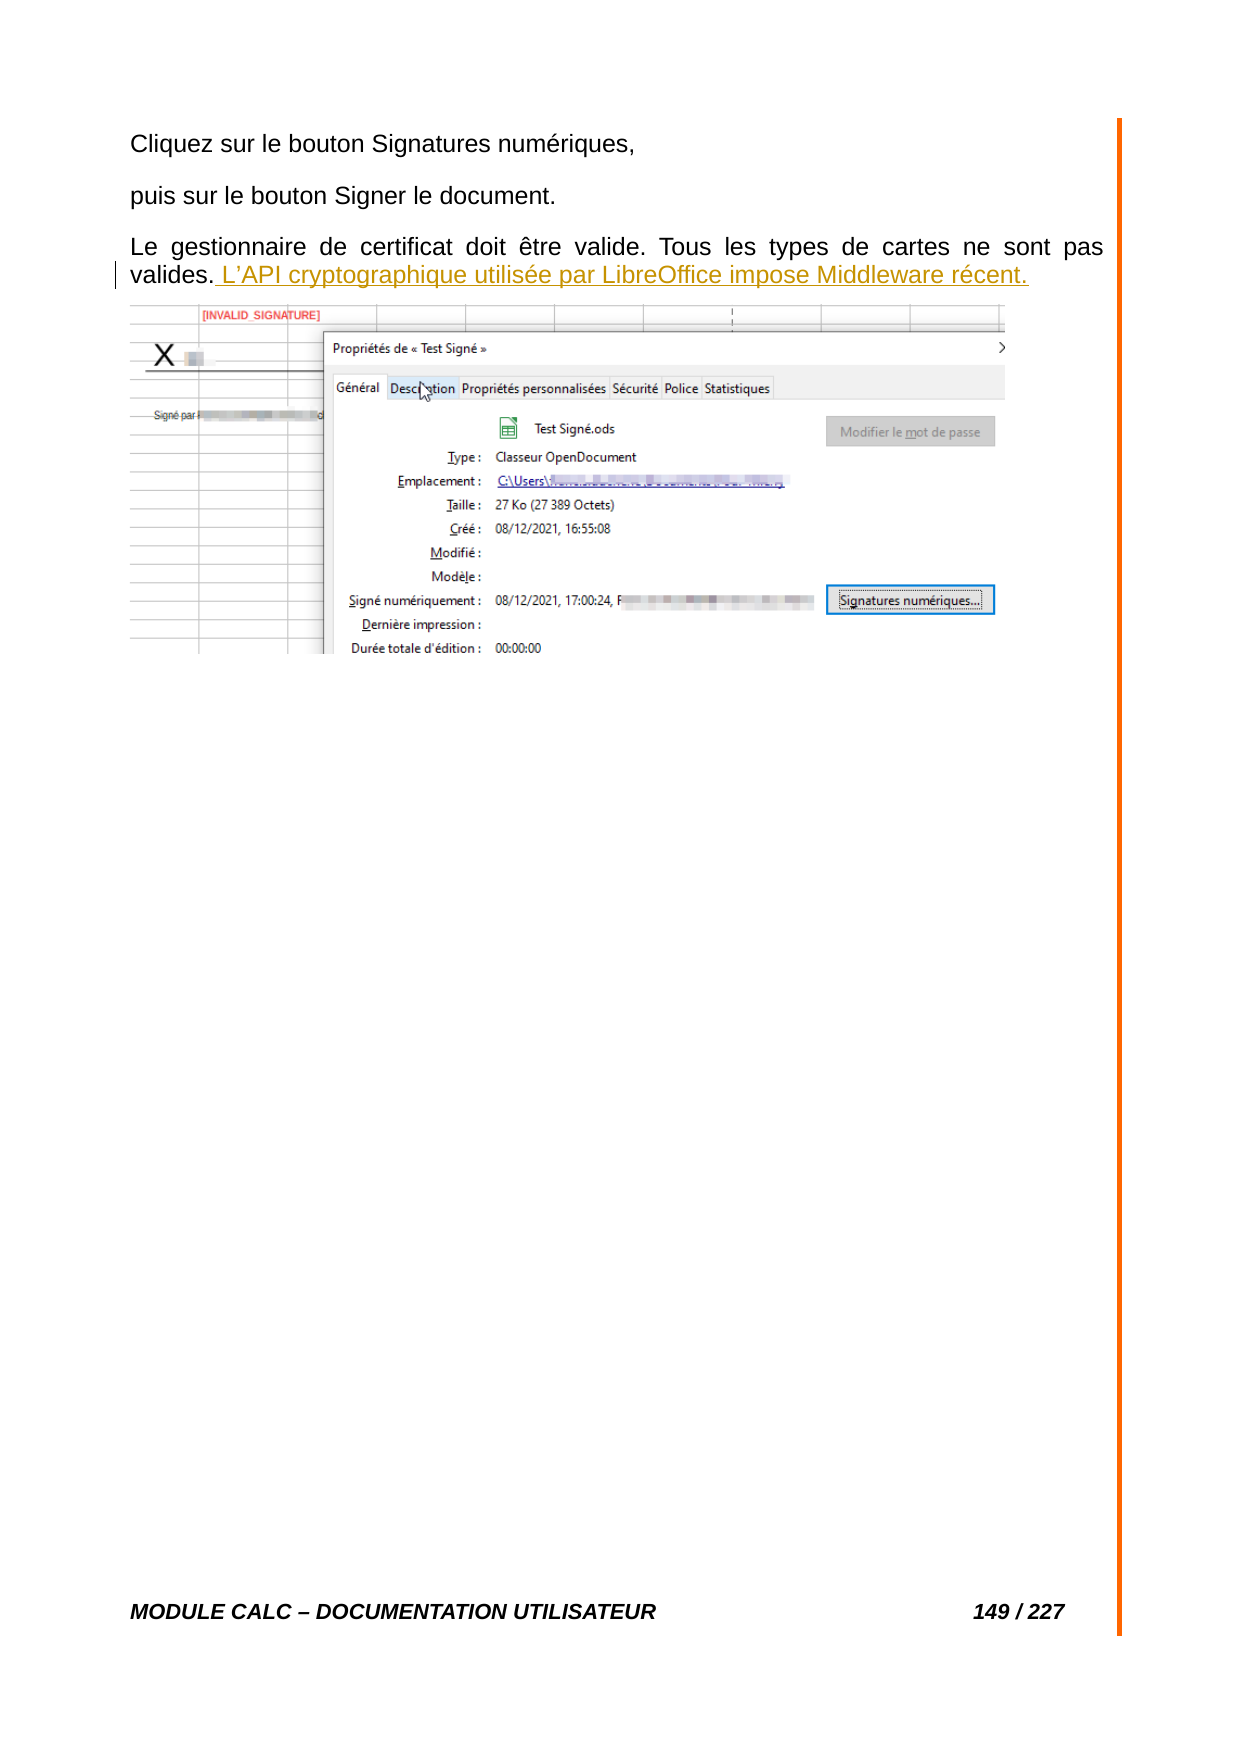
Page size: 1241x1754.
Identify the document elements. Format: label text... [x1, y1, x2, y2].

text Le gestionnaire de certificat doit être valide. Tous les types de cartes ne sont pas valides. L’API cryptographique utilisée par LibreOffice impose Middleware récent. [130, 233, 1105, 289]
text Cliquez sur le bouton Signatures numériques, [130, 130, 1105, 158]
picture [129, 304, 1005, 654]
text puis sur le bouton Signer le document. [130, 181, 1105, 209]
